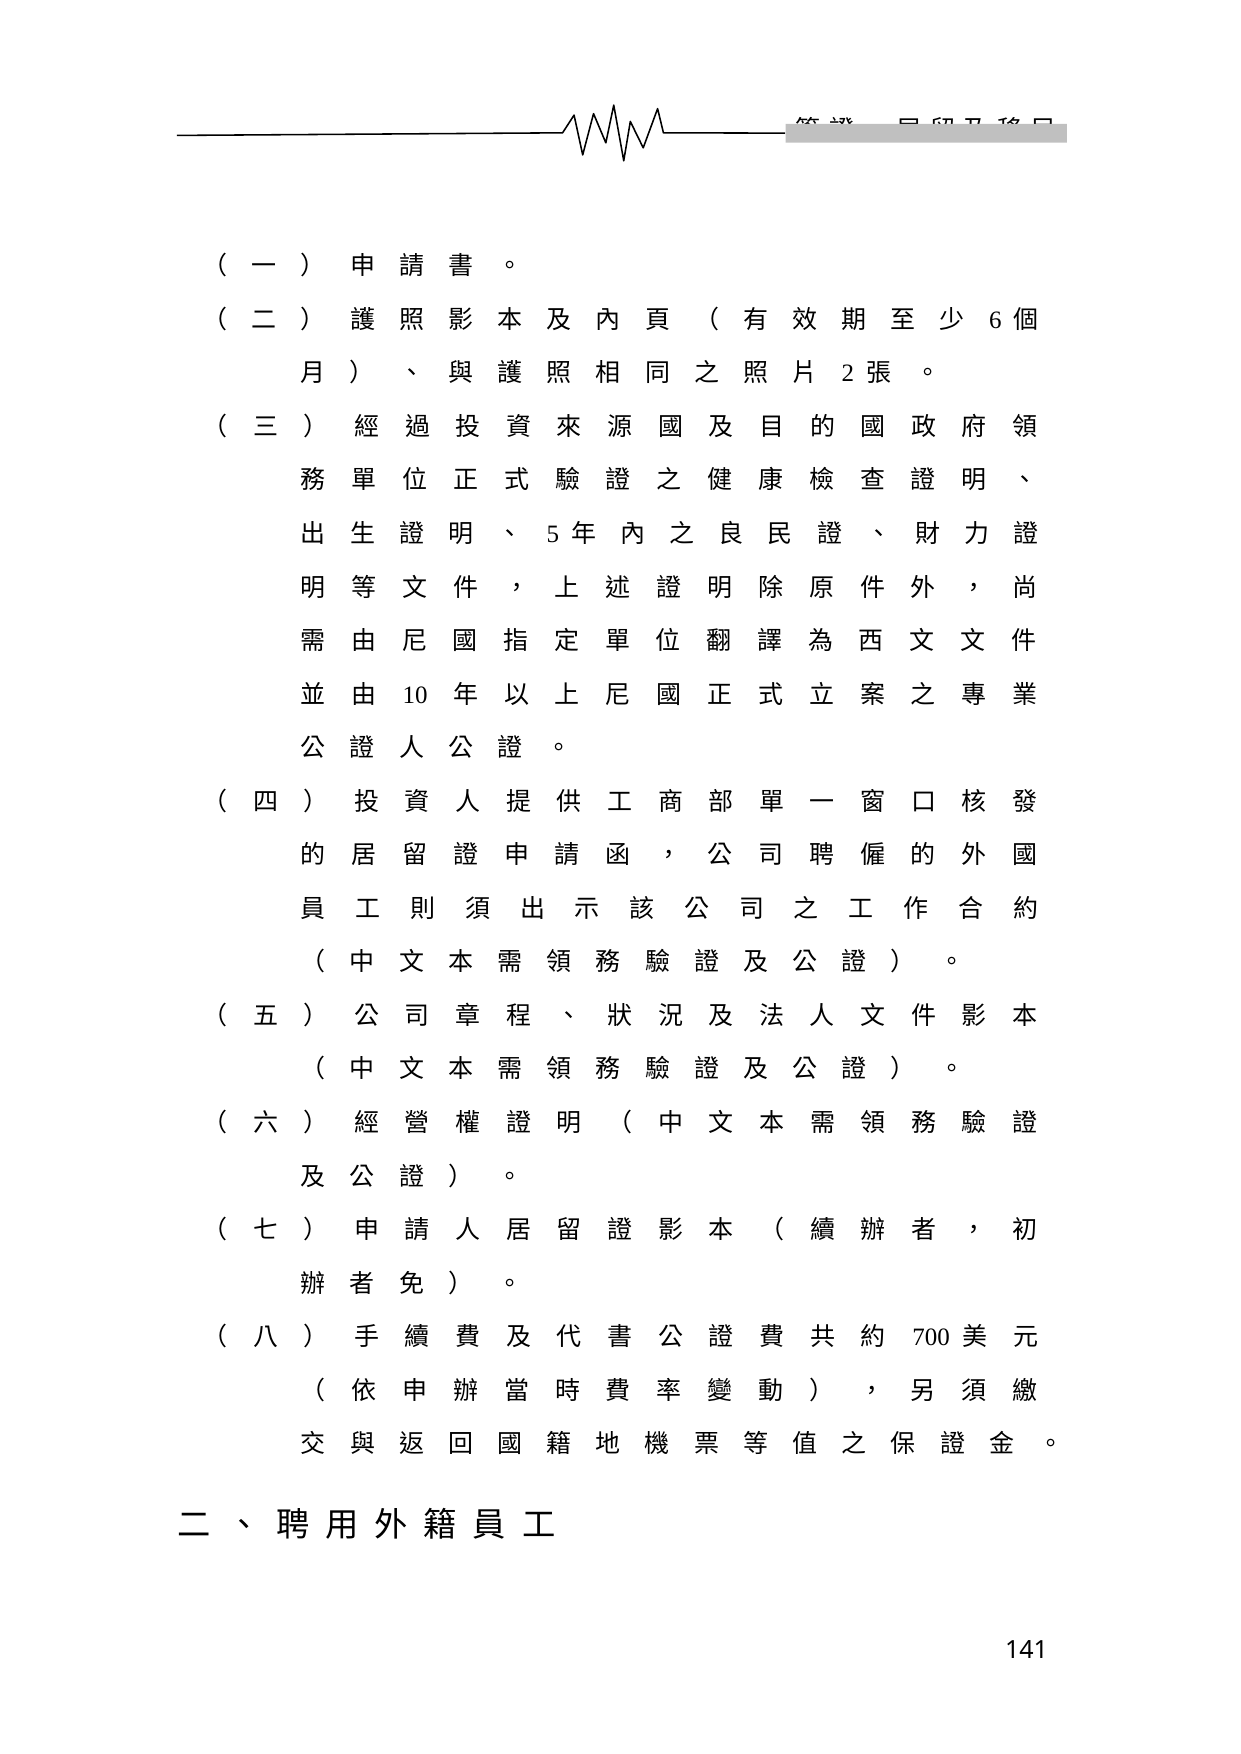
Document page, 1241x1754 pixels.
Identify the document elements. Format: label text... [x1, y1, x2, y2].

text （八）手續費及代書公證費共約700美元（依申辦當時費率變動），另須繳交與返回國籍地機票等值之保證金。 [202, 1308, 1063, 1469]
text （七）申請人居留證影本（續辦者，初辦者免）。 [202, 1201, 1063, 1308]
text 二、聘用外籍員工 [178, 1495, 1063, 1549]
text （二）護照影本及內頁（有效期至少6個月）、與護照相同之照片2張。 [202, 291, 1063, 398]
text （四）投資人提供工商部單一窗口核發的居留證申請函，公司聘僱的外國員工則須出示該公司之工作合約（中文本需領務驗證及公證）。 [202, 773, 1063, 987]
text （三）經過投資來源國及目的國政府領務單位正式驗證之健康檢查證明、出生證明、5年內之良民證、財力證明等文件，上述證明除原件外，尚需由尼國指定單位翻譯為西文文件，並由10年以上尼國正式立案之專業公證人公證。 [202, 398, 1063, 773]
text （一）申請書。 [202, 237, 1063, 291]
text （五）公司章程、狀況及法人文件影本（中文本需領務驗證及公證）。 [202, 987, 1063, 1094]
text （六）經營權證明（中文本需領務驗證及公證）。 [202, 1094, 1063, 1201]
